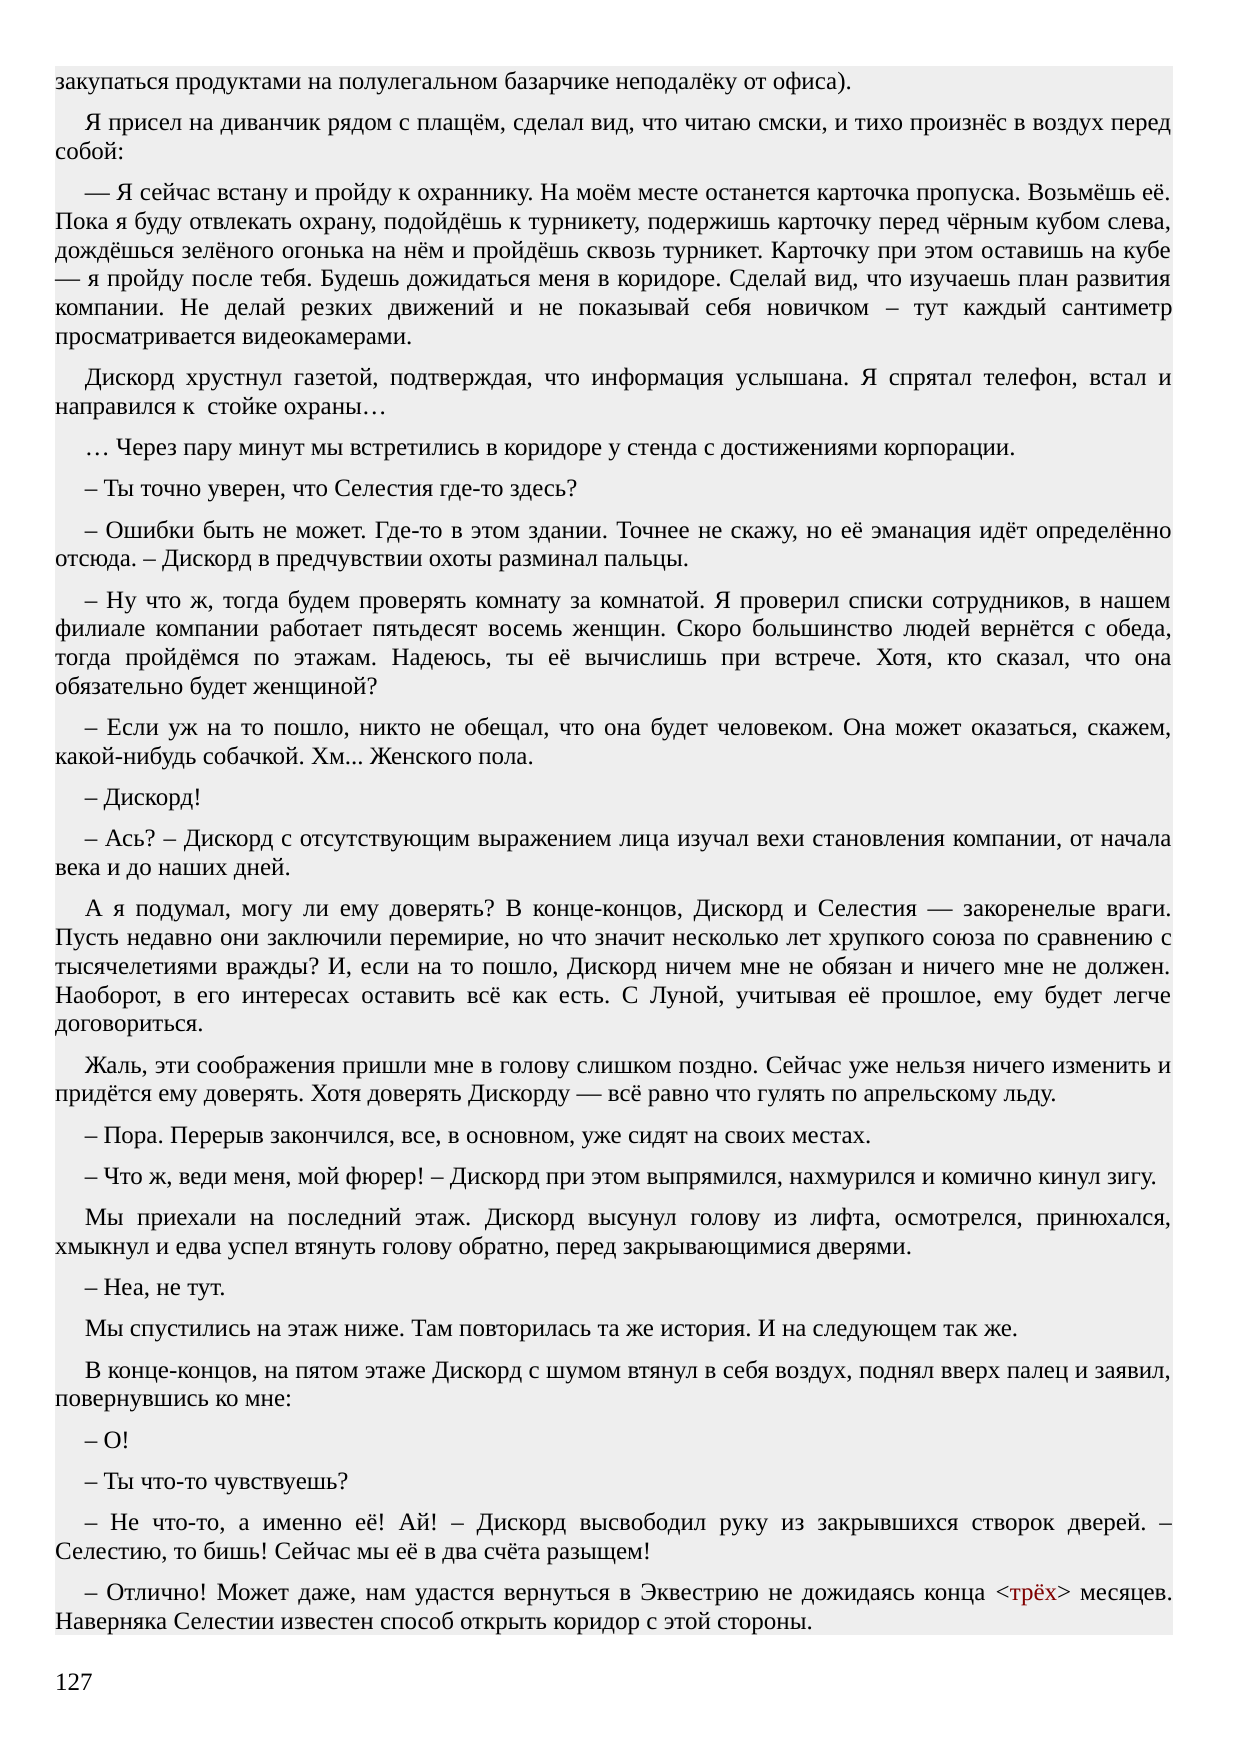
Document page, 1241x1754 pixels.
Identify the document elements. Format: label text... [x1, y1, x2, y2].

text Дискорд хрустнул газетой, подтверждая, что информация услышана. Я спрятал телефон, встал и направился к стойке охраны… [55, 362, 1173, 420]
text Я присел на диванчик рядом с плащём, сделал вид, что читаю смски, и тихо произнёс в воздух перед собой: [55, 107, 1173, 165]
text – Ты что-то чувствуешь? [55, 1466, 1173, 1495]
text закупаться продуктами на полулегальном базарчике неподалёку от офиса). [55, 66, 1173, 95]
text Жаль, эти соображения пришли мне в голову слишком поздно. Сейчас уже нельзя ничего изменить и придётся ему доверять. Хотя доверять Дискорду — всё равно что гулять по апрельскому льду. [55, 1050, 1173, 1107]
text А я подумал, могу ли ему доверять? В конце-концов, Дискорд и Селестия — закоренелые враги. Пусть недавно они заключили перемирие, но что значит несколько лет хрупкого союза по сравнению с тысячелетиями вражды? И, если на то пошло, Дискорд ничем мне не обязан и ничего мне не должен. Наоборот, в его интересах оставить всё как есть. С Луной, учитывая её прошлое, ему будет легче договориться. [55, 893, 1173, 1037]
text – Ошибки быть не может. Где-то в этом здании. Точнее не скажу, но её эманация идёт определённо отсюда. – Дискорд в предчувствии охоты разминал пальцы. [55, 515, 1173, 572]
text – Ась? – Дискорд с отсутствующим выражением лица изучал вехи становления компании, от начала века и до наших дней. [55, 823, 1173, 881]
text – Неа, не тут. [55, 1272, 1173, 1301]
text В конце-концов, на пятом этаже Дискорд с шумом втянул в себя воздух, поднял вверх палец и заявил, повернувшись ко мне: [55, 1355, 1173, 1412]
text – Дискорд! [55, 782, 1173, 811]
text – Отлично! Может даже, нам удастся вернуться в Эквестрию не дожидаясь конца <трёх> месяцев. Наверняка Селестии известен способ открыть коридор с этой стороны. [55, 1577, 1173, 1635]
text Мы приехали на последний этаж. Дискорд высунул голову из лифта, осмотрелся, принюхался, хмыкнул и едва успел втянуть голову обратно, перед закрывающимися дверями. [55, 1202, 1173, 1260]
text — Я сейчас встану и пройду к охраннику. На моём месте останется карточка пропуска. Возьмёшь её. Пока я буду отвлекать охрану, подойдёшь к турникету, подержишь карточку перед чёрным кубом слева, дождёшься зелёного огонька на нём и пройдёшь сквозь турникет. Карточку при этом оставишь на кубе — я пройду после тебя. Будешь дожидаться меня в коридоре. Сделай вид, что изучаешь план развития компании. Не делай резких движений и не показывай себя новичком – тут каждый сантиметр просматривается видеокамерами. [55, 177, 1173, 350]
text – Не что-то, а именно её! Ай! – Дискорд высвободил руку из закрывшихся створок дверей. – Селестию, то бишь! Сейчас мы её в два счёта разыщем! [55, 1507, 1173, 1565]
text … Через пару минут мы встретились в коридоре у стенда с достижениями корпорации. [55, 432, 1173, 461]
text – Если уж на то пошло, никто не обещал, что она будет человеком. Она может оказаться, скажем, какой-нибудь собачкой. Хм... Женского пола. [55, 712, 1173, 770]
text Мы спустились на этаж ниже. Там повторилась та же история. И на следующем так же. [55, 1313, 1173, 1342]
text – Что ж, веди меня, мой фюрер! – Дискорд при этом выпрямился, нахмурился и комично кинул зигу. [55, 1161, 1173, 1190]
text – Пора. Перерыв закончился, все, в основном, уже сидят на своих местах. [55, 1120, 1173, 1148]
text – О! [55, 1425, 1173, 1453]
text – Ты точно уверен, что Селестия где-то здесь? [55, 473, 1173, 502]
text – Ну что ж, тогда будем проверять комнату за комнатой. Я проверил списки сотрудников, в нашем филиале компании работает пятьдесят восемь женщин. Скоро большинство людей вернётся с обеда, тогда пройдёмся по этажам. Надеюсь, ты её вычислишь при встрече. Хотя, кто сказал, что она обязательно будет женщиной? [55, 585, 1173, 700]
